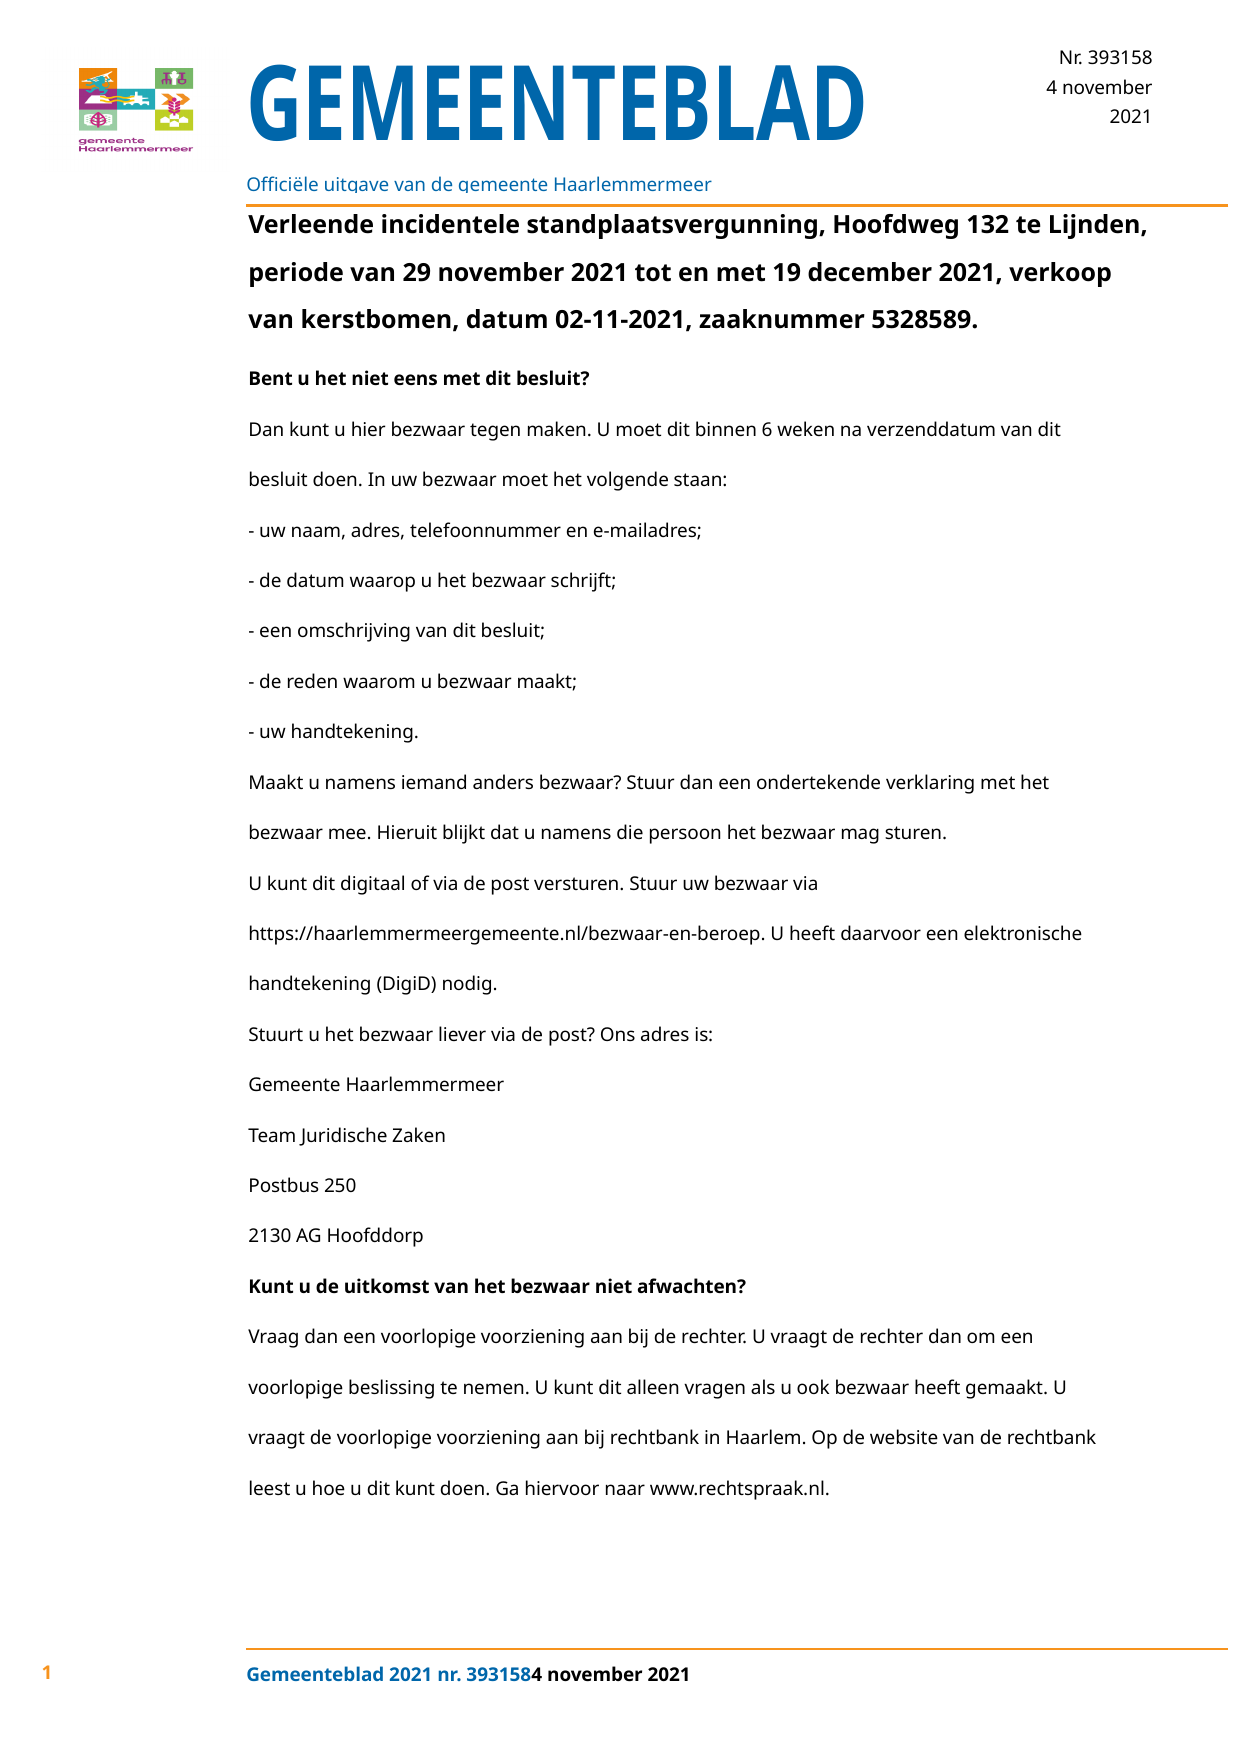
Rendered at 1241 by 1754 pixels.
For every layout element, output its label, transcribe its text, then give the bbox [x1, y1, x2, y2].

picture [41, 47, 231, 172]
text Postbus 250 [248, 1172, 1152, 1198]
text Vraag dan een voorlopige voorziening aan bij de rechter. U vraagt de rechter dan om een [248, 1323, 1152, 1349]
text https://haarlemmermeergemeente.nl/bezwaar-en-beroep. U heeft daarvoor een elektronische [248, 920, 1152, 946]
text Team Juridische Zaken [248, 1122, 1152, 1147]
text - een omschrijving van dit besluit; [248, 618, 1152, 643]
text Gemeente Haarlemmermeer [248, 1071, 1152, 1097]
text Kunt u de uitkomst van het bezwaar niet afwachten? [248, 1273, 1152, 1299]
text Verleende incidentele standplaatsvergunning, Hoofdweg 132 te Lijnden, periode van 29 november 2021 tot en met 19 december 2021, verkoop van kerstbomen, datum 02-11-2021, zaaknummer 5328589. [248, 207, 1152, 336]
text handtekening (DigiD) nodig. [248, 971, 1152, 996]
text Stuurt u het bezwaar liever via de post? Ons adres is: [248, 1021, 1152, 1047]
text bezwaar mee. Hieruit blijkt dat u namens die persoon het bezwaar mag sturen. [248, 819, 1152, 845]
text voorlopige beslissing te nemen. U kunt dit alleen vragen als u ook bezwaar heeft gemaakt. U [248, 1374, 1152, 1399]
text Dan kunt u hier bezwaar tegen maken. U moet dit binnen 6 weken na verzenddatum van dit [248, 416, 1152, 442]
text - de reden waarom u bezwaar maakt; [248, 668, 1152, 694]
text Maakt u namens iemand anders bezwaar? Stuur dan een ondertekende verklaring met het [248, 769, 1152, 794]
text Bent u het niet eens met dit besluit? [248, 366, 1152, 391]
text - uw handtekening. [248, 718, 1152, 744]
text besluit doen. In uw bezwaar moet het volgende staan: [248, 466, 1152, 492]
text U kunt dit digitaal of via de post versturen. Stuur uw bezwaar via [248, 870, 1152, 895]
text vraagt de voorlopige voorziening aan bij rechtbank in Haarlem. Op de website van de rechtbank [248, 1424, 1152, 1450]
text leest u hoe u dit kunt doen. Ga hiervoor naar www.rechtspraak.nl. [248, 1475, 1152, 1500]
text - uw naam, adres, telefoonnummer en e-mailadres; [248, 517, 1152, 542]
text - de datum waarop u het bezwaar schrijft; [248, 567, 1152, 593]
text 2130 AG Hoofddorp [248, 1223, 1152, 1248]
